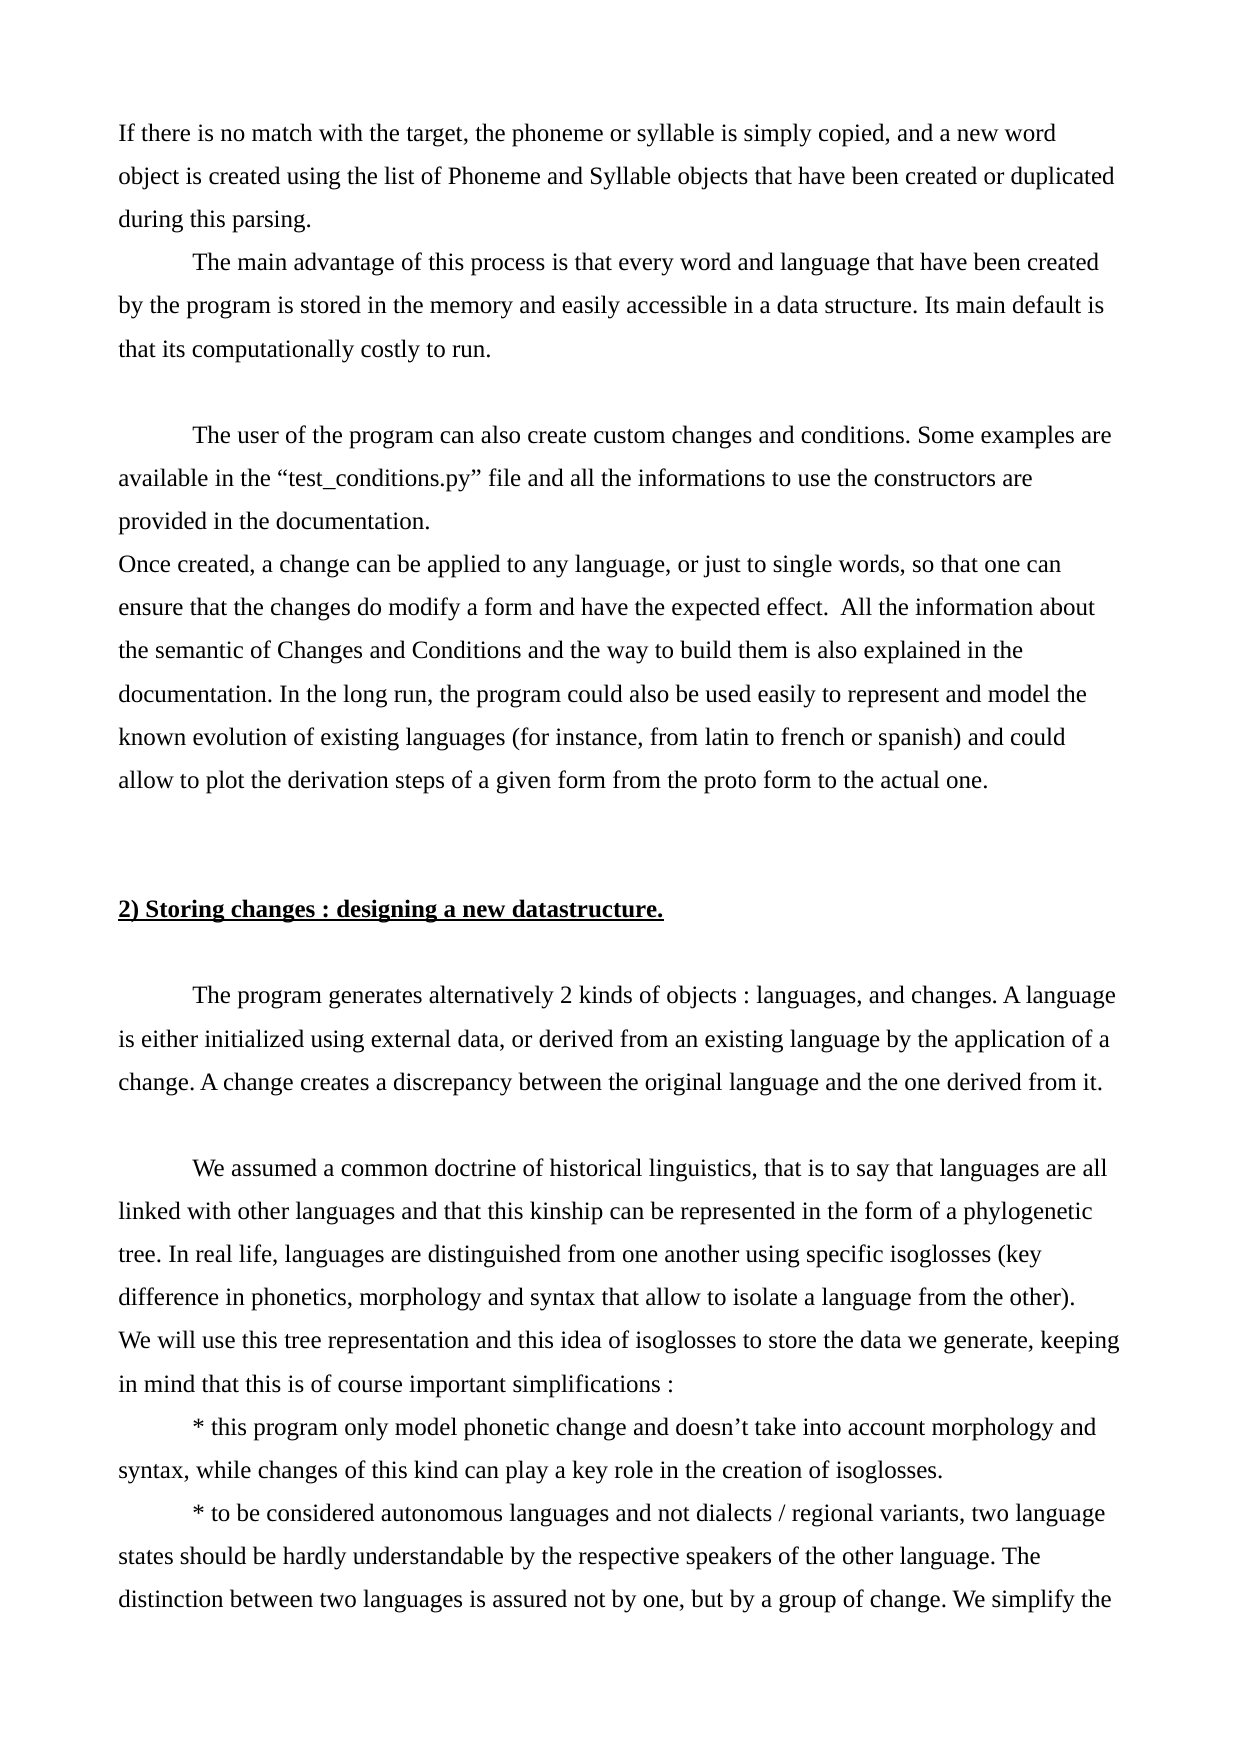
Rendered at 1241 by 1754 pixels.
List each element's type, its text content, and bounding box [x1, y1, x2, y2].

text The user of the program can also create custom changes and conditions. Some examples are available in the “test_conditions.py” file and all the informations to use the constructors are provided in the documentation. [118, 420, 1122, 535]
text We assumed a common doctrine of historical linguistics, that is to say that languages are all linked with other languages and that this kinship can be represented in the form of a phylogenetic tree. In real life, languages are distinguished from one another using specific isoglosses (key difference in phonetics, morphology and syntax that allow to isolate a language from the other). [118, 1153, 1122, 1311]
text If there is no match with the target, the phoneme or syllable is simply copied, and a new word object is created using the list of Phoneme and Syllable objects that have been created or duplicated during this parsing. [118, 118, 1122, 233]
text Once created, a change can be applied to any language, or just to single words, so that one can ensure that the changes do modify a form and have the expected effect. All the information about the semantic of Changes and Conditions and the way to build them is also explained in the documentation. In the long run, the program could also be used easily to represent and model the known evolution of existing languages (for instance, from latin to french or spanish) and could allow to plot the derivation steps of a given form from the proto form to the actual one. [118, 549, 1122, 794]
text The program generates alternatively 2 kinds of objects : languages, and changes. A language is either initialized using external data, or derived from an existing language by the application of a change. A change creates a discrepancy between the original language and the one derived from it. [118, 981, 1122, 1096]
text * to be considered autonomous languages and not dialects / regional variants, two language states should be hardly understandable by the respective speakers of the other language. The distinction between two languages is assured not by one, but by a group of change. We simplify the [118, 1498, 1122, 1613]
text * this program only model phonetic change and doesn’t take into account morphology and syntax, while changes of this kind can play a key role in the creation of isoglosses. [118, 1412, 1122, 1484]
text We will use this tree representation and this idea of isoglosses to store the data we generate, keeping in mind that this is of course important simplifications : [118, 1326, 1122, 1397]
text The main advantage of this process is that every word and language that have been created by the program is stored in the memory and easily accessible in a data structure. Its main default is that its computationally costly to run. [118, 247, 1122, 362]
text 2) Storing changes : designing a new datastructure. [118, 894, 1122, 923]
